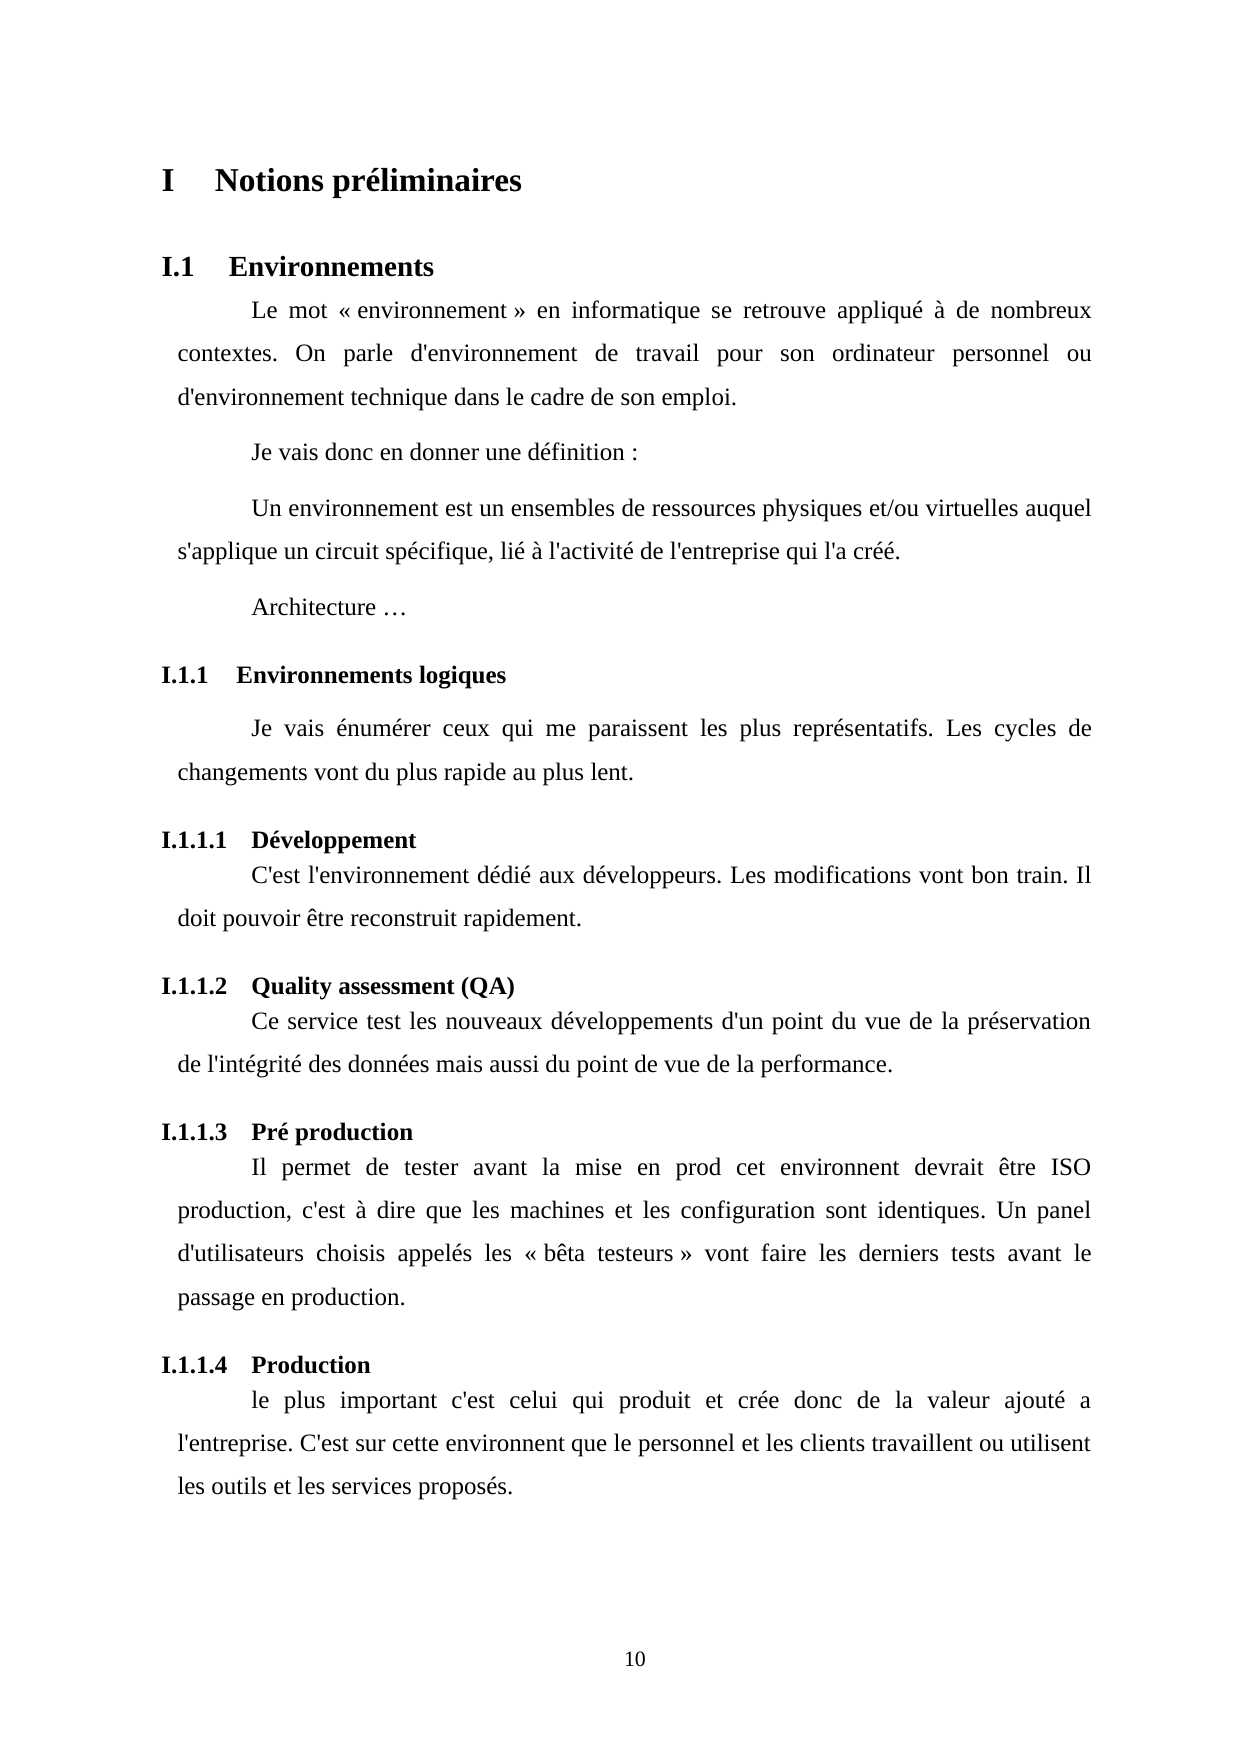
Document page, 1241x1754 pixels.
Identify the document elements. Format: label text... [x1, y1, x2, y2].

text le plus important c'est celui qui produit et crée donc de la valeur ajouté a l'entreprise. C'est sur cette environnent que le personnel et les clients travaillent ou utilisent les outils et les services proposés. [177, 1385, 1092, 1500]
text C'est l'environnement dédié aux développeurs. Les modifications vont bon train. Il doit pouvoir être reconstruit rapidement. [177, 860, 1092, 932]
subtitle Notions préliminaires [161, 160, 1092, 198]
subtitle Pré production [161, 1117, 1092, 1146]
subtitle Environnements [161, 249, 1092, 283]
subtitle Développement [161, 825, 1092, 853]
text Le mot « environnement » en informatique se retrouve appliqué à de nombreux contextes. On parle d'environnement de travail pour son ordinateur personnel ou d'environnement technique dans le cadre de son emploi. [177, 295, 1092, 410]
subtitle Production [161, 1350, 1092, 1378]
text Il permet de tester avant la mise en prod cet environnent devrait être ISO production, c'est à dire que les machines et les configuration sont identiques. Un panel d'utilisateurs choisis appelés les « bêta testeurs » vont faire les derniers tests avant le passage en production. [177, 1152, 1092, 1310]
subtitle Quality assessment (QA) [161, 971, 1092, 1000]
text Architecture … [177, 592, 1092, 620]
text Je vais donc en donner une définition : [177, 437, 1092, 466]
text Ce service test les nouveaux développements d'un point du vue de la préservation de l'intégrité des données mais aussi du point de vue de la performance. [177, 1006, 1092, 1078]
text Un environnement est un ensembles de ressources physiques et/ou virtuelles auquel s'applique un circuit spécifique, lié à l'activité de l'entreprise qui l'a créé. [177, 493, 1092, 565]
text Je vais énumérer ceux qui me paraissent les plus représentatifs. Les cycles de changements vont du plus rapide au plus lent. [177, 713, 1092, 785]
subtitle Environnements logiques [161, 660, 1092, 688]
